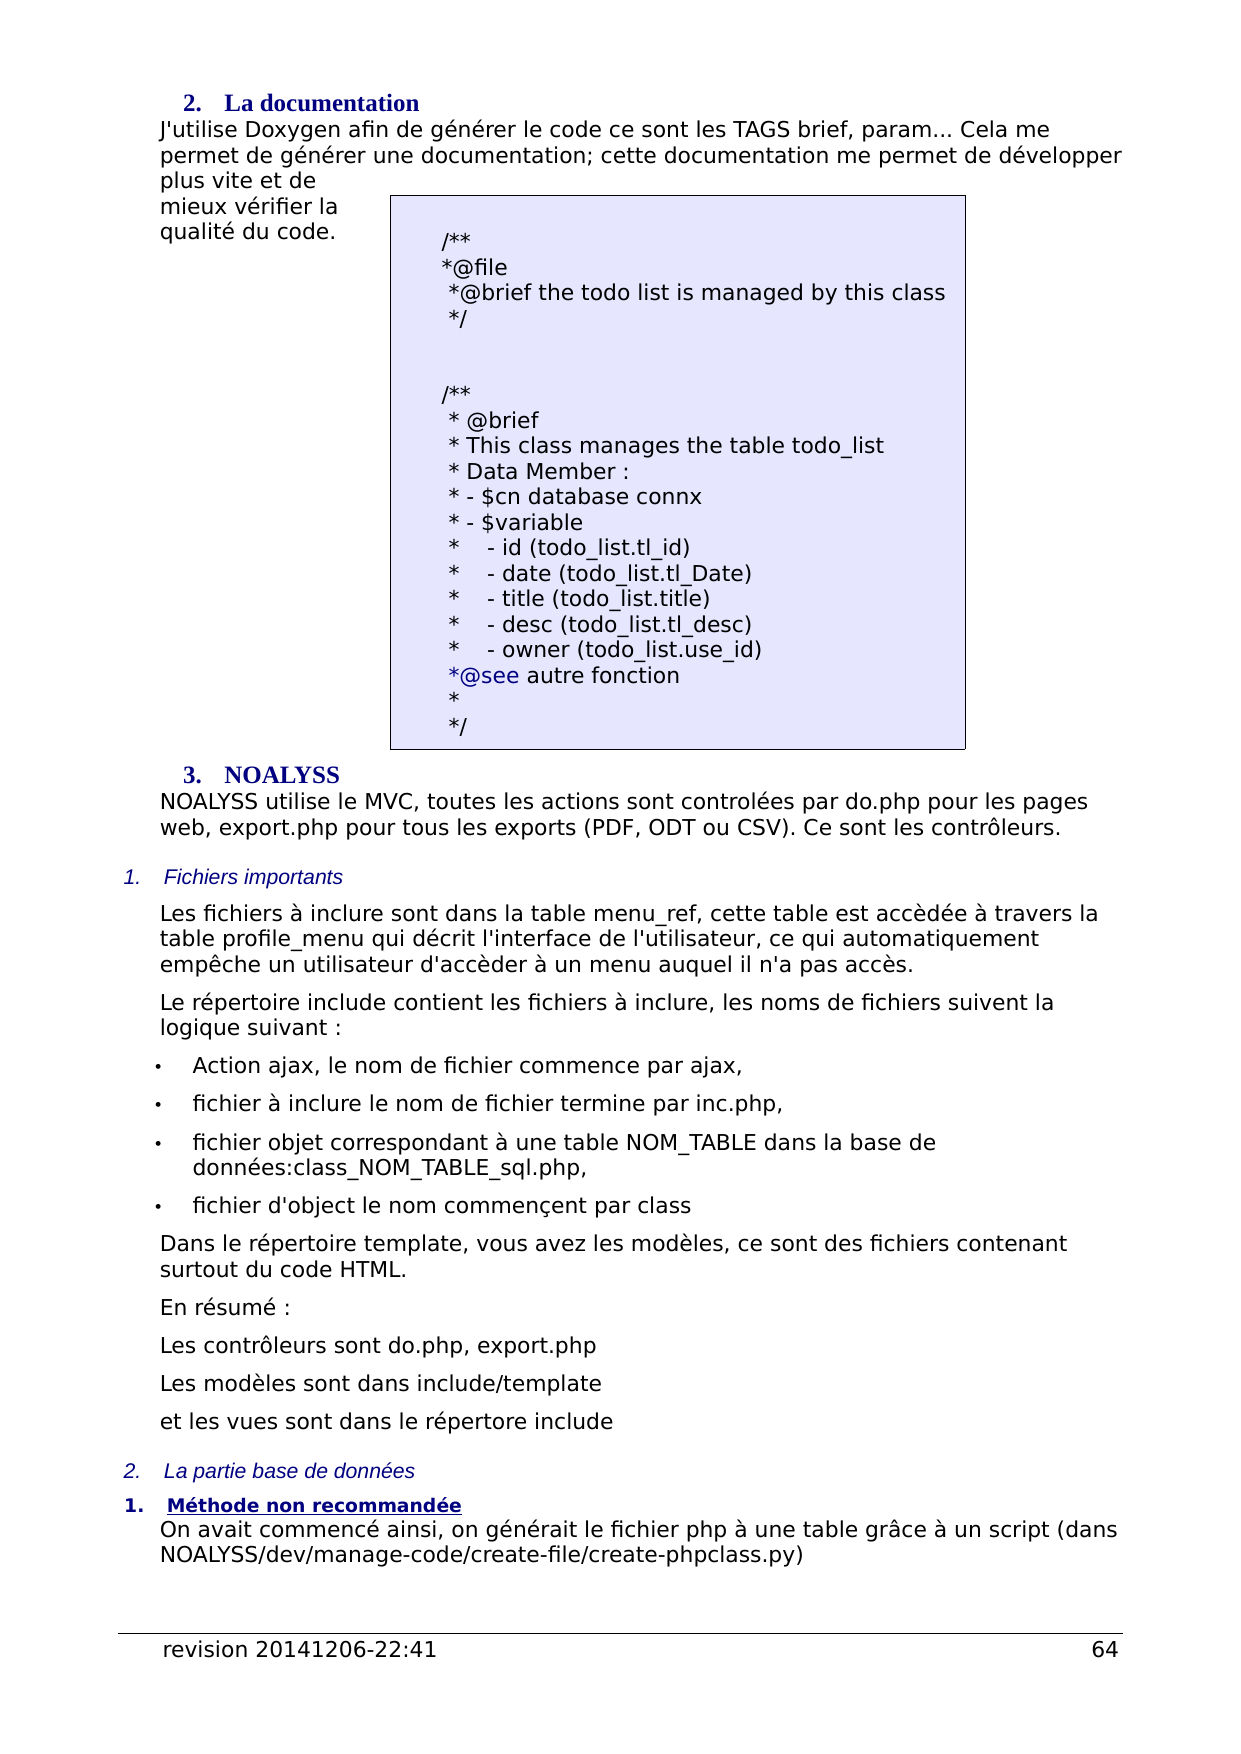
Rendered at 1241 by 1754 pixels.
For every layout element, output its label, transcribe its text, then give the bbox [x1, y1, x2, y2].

list Action ajax, le nom de fichier commence par ajax, [155, 1053, 1123, 1079]
text * @brief * This class manages the table todo_list * Data Member : * - $cn database connx * - $variable * - id (todo_list.tl_id) * - date (todo_list.tl_Date) * - title (todo_list.title) * - desc (todo_list.tl_desc) * - owner (todo_list.use_id) [441, 408, 956, 663]
text *@file *@brief the todo list is managed by this class */ /** [441, 255, 956, 408]
subtitle La documentation [177, 88, 1123, 117]
text et les vues sont dans le répertore include [159, 1409, 1123, 1434]
text NOALYSS utilise le MVC, toutes les actions sont controlées par do.php pour les pages web, export.php pour tous les exports (PDF, ODT ou CSV). Ce sont les contrôleurs. [159, 789, 1123, 840]
list fichier objet correspondant à une table NOM_TABLE dans la base de données:class_NOM_TABLE_sql.php, [155, 1129, 1123, 1181]
text On avait commencé ainsi, on générait le fichier php à une table grâce à un script (dans NOALYSS/dev/manage-code/create-file/create-phpclass.py) [159, 1517, 1123, 1568]
text Le répertoire include contient les fichiers à inclure, les noms de fichiers suivent la logique suivant : [159, 990, 1123, 1041]
subtitle NOALYSS [177, 761, 1123, 789]
text Les modèles sont dans include/template [159, 1371, 1123, 1396]
subtitle La partie base de données [117, 1458, 1123, 1483]
list fichier à inclure le nom de fichier termine par inc.php, [155, 1092, 1123, 1117]
text Les fichiers à inclure sont dans la table menu_ref, cette table est accèdée à travers la table profile_menu qui décrit l'interface de l'utilisateur, ce qui automatiquement empêche un utilisateur d'accèder à un menu auquel il n'a pas accès. [159, 901, 1123, 977]
text /** [441, 204, 956, 255]
subtitle Fichiers importants [117, 865, 1123, 889]
text Dans le répertoire template, vous avez les modèles, ce sont des fichiers contenant surtout du code HTML. [159, 1231, 1123, 1282]
text En résumé : [159, 1295, 1123, 1320]
subtitle Méthode non recommandée [117, 1495, 1123, 1517]
text J'utilise Doxygen afin de générer le code ce sont les TAGS brief, param... Cela me permet de générer une documentation; cette documentation me permet de développer plus vite et de mieux vérifier la qualité du code. [159, 117, 1123, 761]
text *@see autre fonction * */ [441, 663, 956, 740]
list fichier d'object le nom commençent par class [155, 1193, 1123, 1219]
text Les contrôleurs sont do.php, export.php [159, 1333, 1123, 1358]
